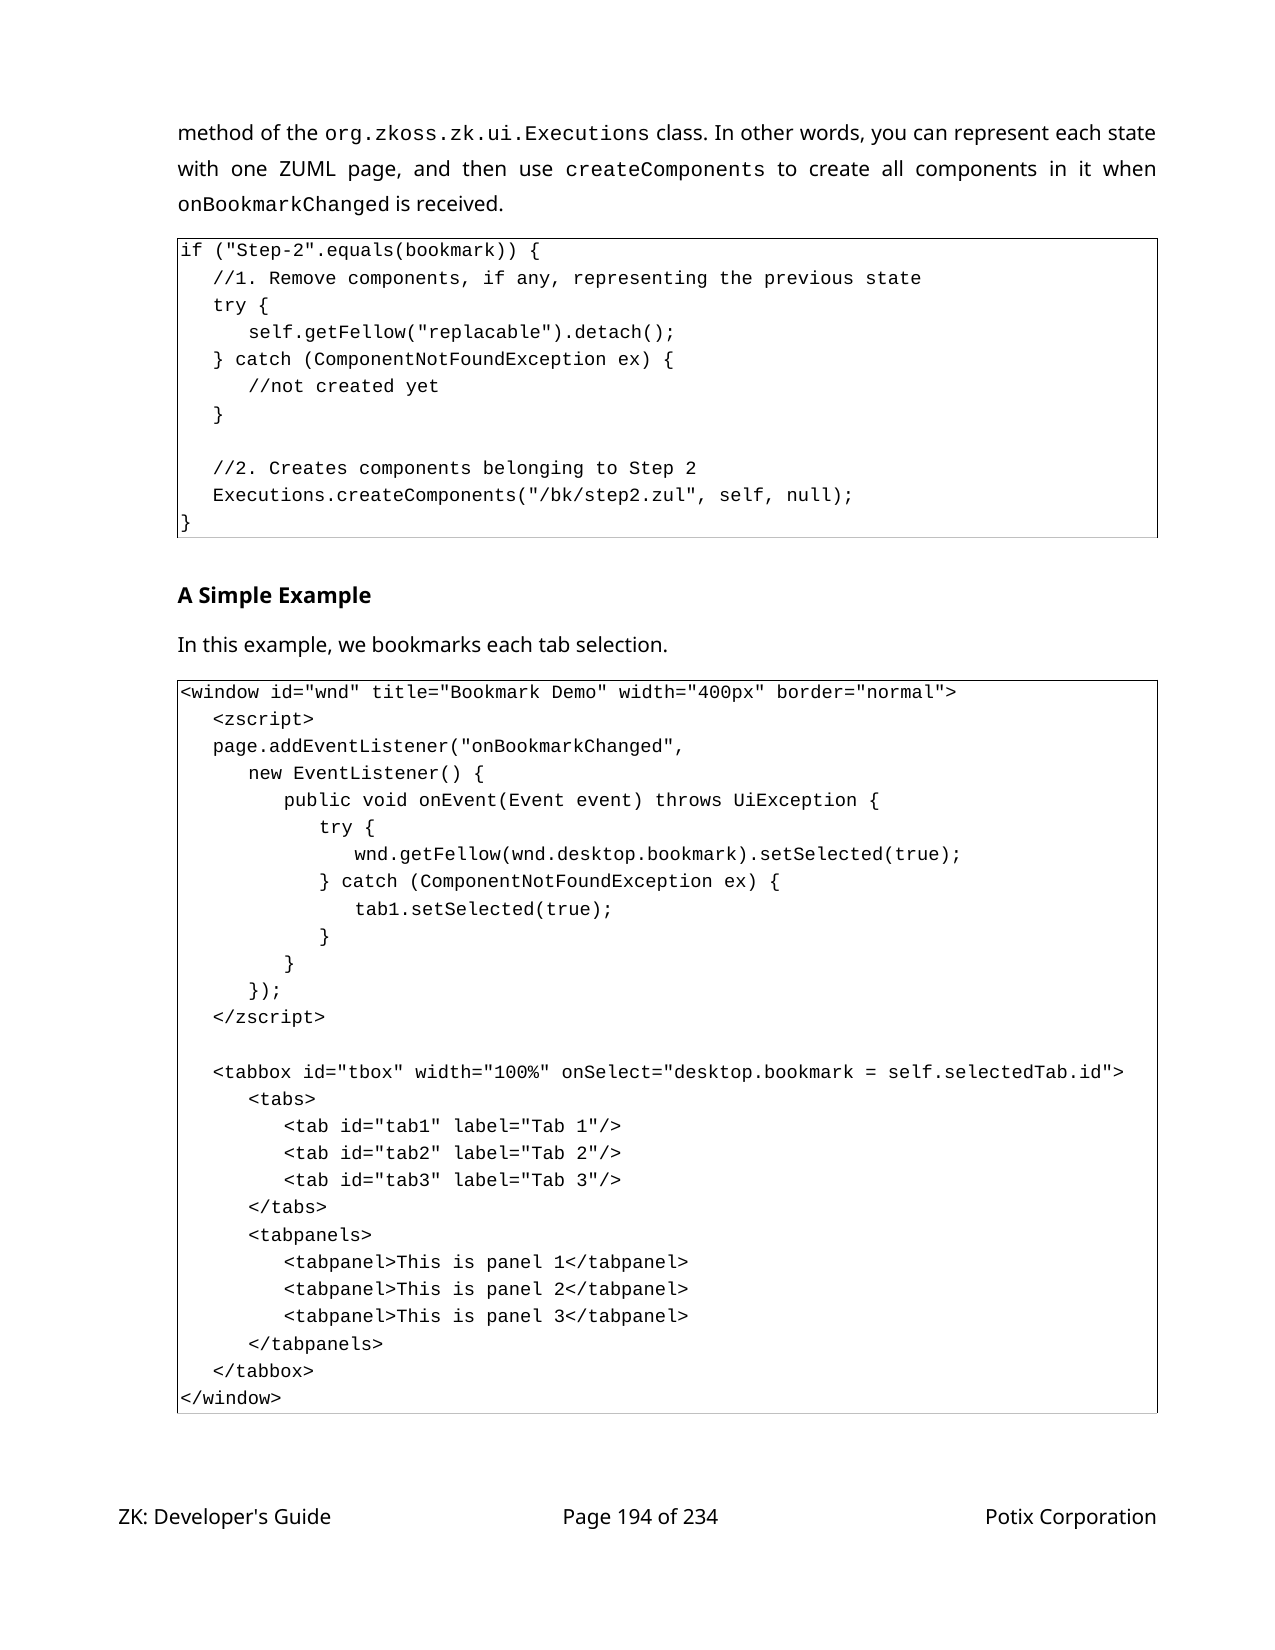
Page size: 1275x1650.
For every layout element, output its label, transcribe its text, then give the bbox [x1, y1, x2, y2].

text } catch (ComponentNotFoundException ex) { [178, 869, 1157, 893]
text </window> [178, 1386, 1157, 1413]
text }); [178, 978, 1157, 1002]
text } [178, 401, 1157, 426]
text </tabs> [178, 1195, 1157, 1220]
text try { [178, 293, 1157, 317]
text new EventListener() { [178, 761, 1157, 785]
text <tabpanel>This is panel 2</tabpanel> [178, 1277, 1157, 1301]
text <tabpanel>This is panel 3</tabpanel> [178, 1304, 1157, 1328]
text } [178, 951, 1157, 975]
text if ("Step-2".equals(bookmark)) { [178, 239, 1157, 263]
text method of the org.zkoss.zk.ui.Executions class. In other words, you can represent each state with one ZUML page, and then use createComponents to create all components in it when onBookmarkChanged is received. [177, 118, 1157, 218]
text <zscript> [178, 707, 1157, 731]
text <tabbox id="tbox" width="100%" onSelect="desktop.bookmark = self.selectedTab.id"> [178, 1059, 1157, 1084]
text } [178, 510, 1157, 537]
text wnd.getFellow(wnd.desktop.bookmark).setSelected(true); [178, 842, 1157, 866]
text </zscript> [178, 1005, 1157, 1029]
text <tabpanels> [178, 1223, 1157, 1247]
text //not created yet [178, 374, 1157, 398]
subtitle A Simple Example [177, 580, 1157, 610]
text tab1.setSelected(true); [178, 896, 1157, 921]
text } [178, 923, 1157, 948]
text public void onEvent(Event event) throws UiException { try { [178, 788, 1157, 839]
text In this example, we bookmarks each tab selection. [177, 631, 1157, 659]
text </tabpanels> [178, 1331, 1157, 1356]
text <tab id="tab3" label="Tab 3"/> [178, 1168, 1157, 1192]
text //1. Remove components, if any, representing the previous state [178, 266, 1157, 290]
text </tabbox> [178, 1358, 1157, 1383]
text <tab id="tab2" label="Tab 2"/> [178, 1141, 1157, 1165]
text //2. Creates components belonging to Step 2 [178, 456, 1157, 480]
text Executions.createComponents("/bk/step2.zul", self, null); [178, 483, 1157, 507]
text self.getFellow("replacable").detach(); [178, 320, 1157, 344]
text <tabs> [178, 1087, 1157, 1111]
text <tabpanel>This is panel 1</tabpanel> [178, 1250, 1157, 1274]
text page.addEventListener("onBookmarkChanged", [178, 734, 1157, 758]
text } catch (ComponentNotFoundException ex) { [178, 347, 1157, 371]
text <tab id="tab1" label="Tab 1"/> [178, 1114, 1157, 1138]
text <window id="wnd" title="Bookmark Demo" width="400px" border="normal"> [178, 681, 1157, 704]
